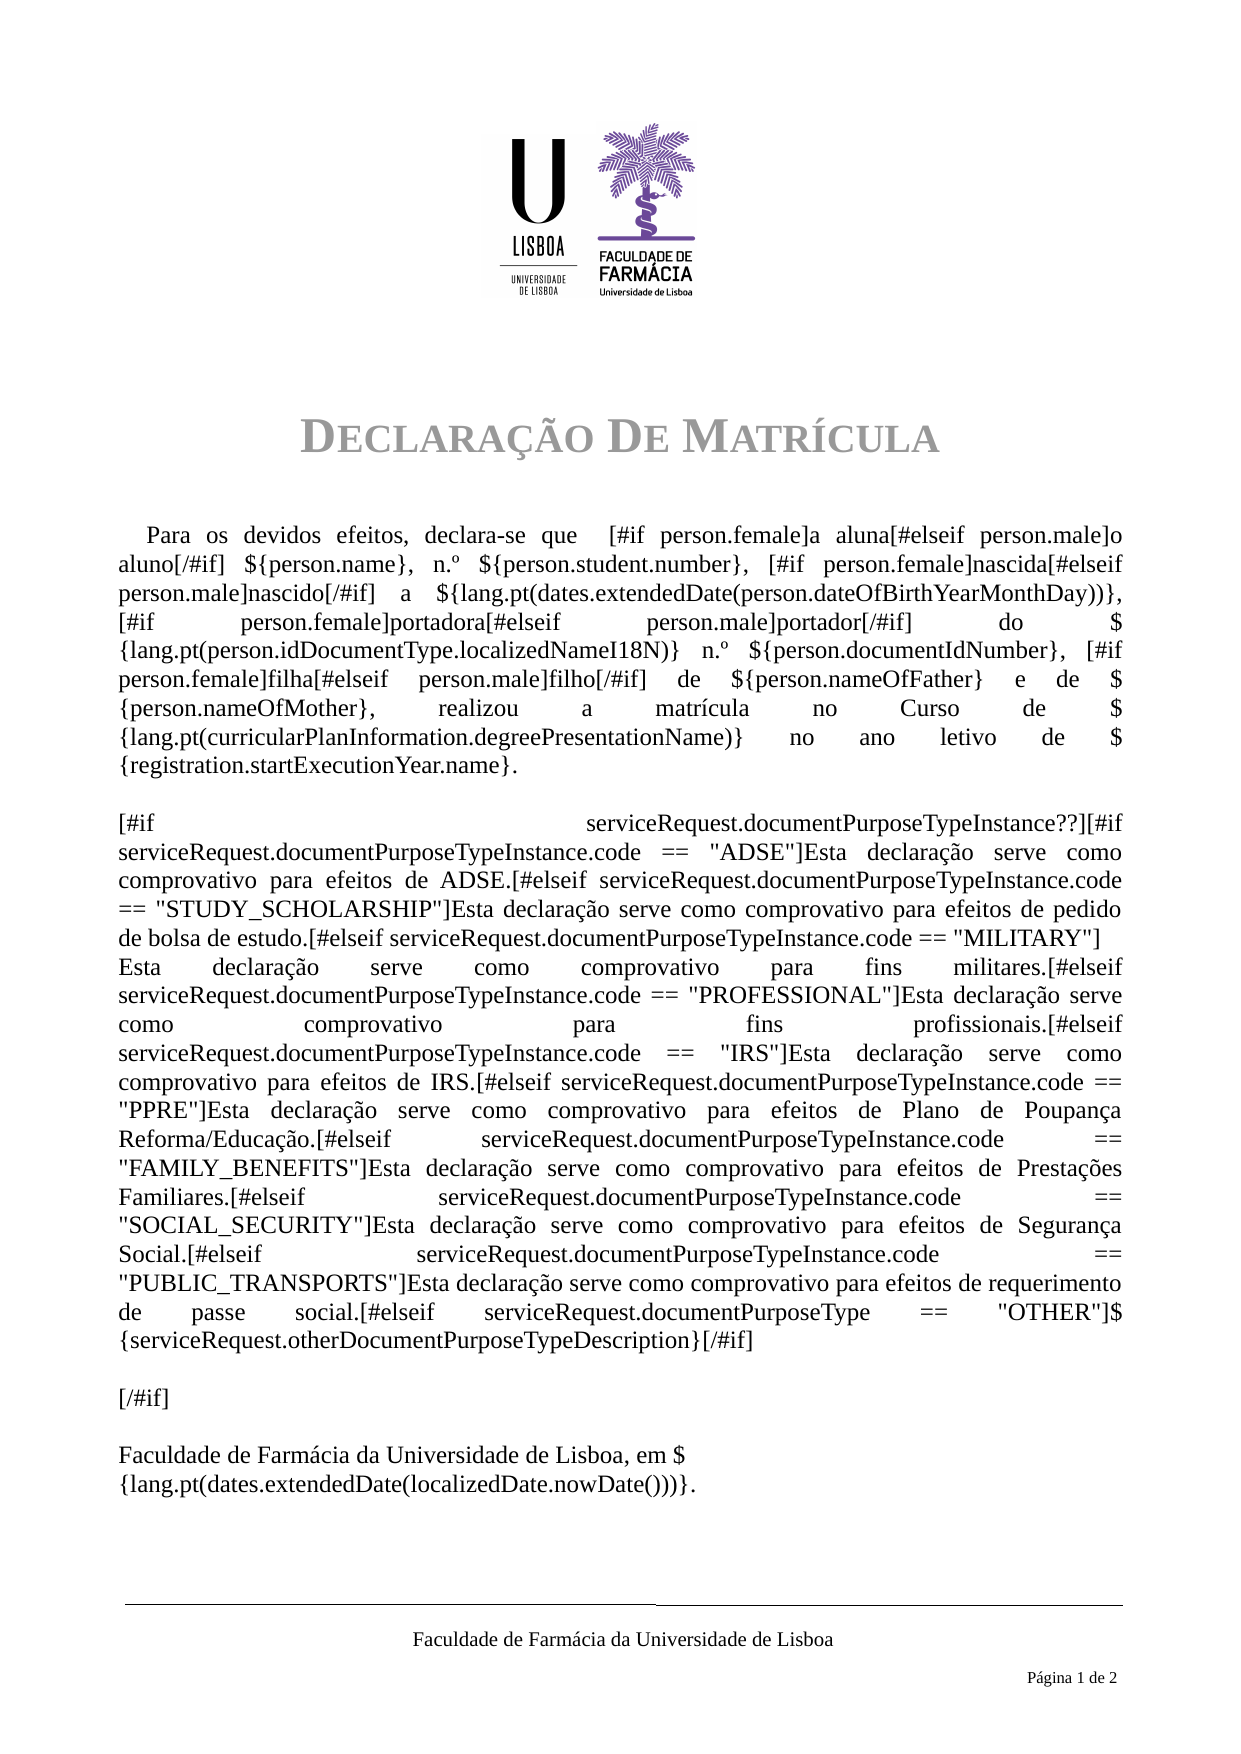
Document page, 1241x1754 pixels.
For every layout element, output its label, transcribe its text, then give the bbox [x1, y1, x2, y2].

picture [480, 121, 698, 298]
text [/#if] [118, 1383, 1122, 1412]
text Para os devidos efeitos, declara-se que [#if person.female]a aluna[#elseif person.male]o aluno[/#if] ${person.name}, n.º ${person.student.number}, [#if person.female]nascida[#elseif person.male]nascido[/#if] a ${lang.pt(dates.extendedDate(person.dateOfBirthYearMonthDay))}, [#if person.female]portadora[#elseif person.male]portador[/#if] do ${lang.pt(person.idDocumentType.localizedNameI18N)} n.º ${person.documentIdNumber}, [#if person.female]filha[#elseif person.male]filho[/#if] de ${person.nameOfFather} e de ${person.nameOfMother}, realizou a matrícula no Curso de ${lang.pt(curricularPlanInformation.degreePresentationName)} no ano letivo de ${registration.startExecutionYear.name}. [118, 521, 1122, 779]
text [#if serviceRequest.documentPurposeTypeInstance??][#if serviceRequest.documentPurposeTypeInstance.code == "ADSE"]Esta declaração serve como comprovativo para efeitos de ADSE.[#elseif serviceRequest.documentPurposeTypeInstance.code == "STUDY_SCHOLARSHIP"]Esta declaração serve como comprovativo para efeitos de pedido de bolsa de estudo.[#elseif serviceRequest.documentPurposeTypeInstance.code == "MILITARY"] [118, 808, 1122, 952]
text Esta declaração serve como comprovativo para fins militares.[#elseif serviceRequest.documentPurposeTypeInstance.code == "PROFESSIONAL"]Esta declaração serve como comprovativo para fins profissionais.[#elseif serviceRequest.documentPurposeTypeInstance.code == "IRS"]Esta declaração serve como comprovativo para efeitos de IRS.[#elseif serviceRequest.documentPurposeTypeInstance.code == "PPRE"]Esta declaração serve como comprovativo para efeitos de Plano de Poupança Reforma/Educação.[#elseif serviceRequest.documentPurposeTypeInstance.code == "FAMILY_BENEFITS"]Esta declaração serve como comprovativo para efeitos de Prestações Familiares.[#elseif serviceRequest.documentPurposeTypeInstance.code == "SOCIAL_SECURITY"]Esta declaração serve como comprovativo para efeitos de Segurança Social.[#elseif serviceRequest.documentPurposeTypeInstance.code == "PUBLIC_TRANSPORTS"]Esta declaração serve como comprovativo para efeitos de requerimento de passe social.[#elseif serviceRequest.documentPurposeType == "OTHER"]${serviceRequest.otherDocumentPurposeTypeDescription}[/#if] [118, 952, 1122, 1354]
text Declaração De Matrícula [118, 406, 1122, 463]
text Faculdade de Farmácia da Universidade de Lisboa, em ${lang.pt(dates.extendedDate(localizedDate.nowDate()))}. [118, 1441, 1122, 1498]
